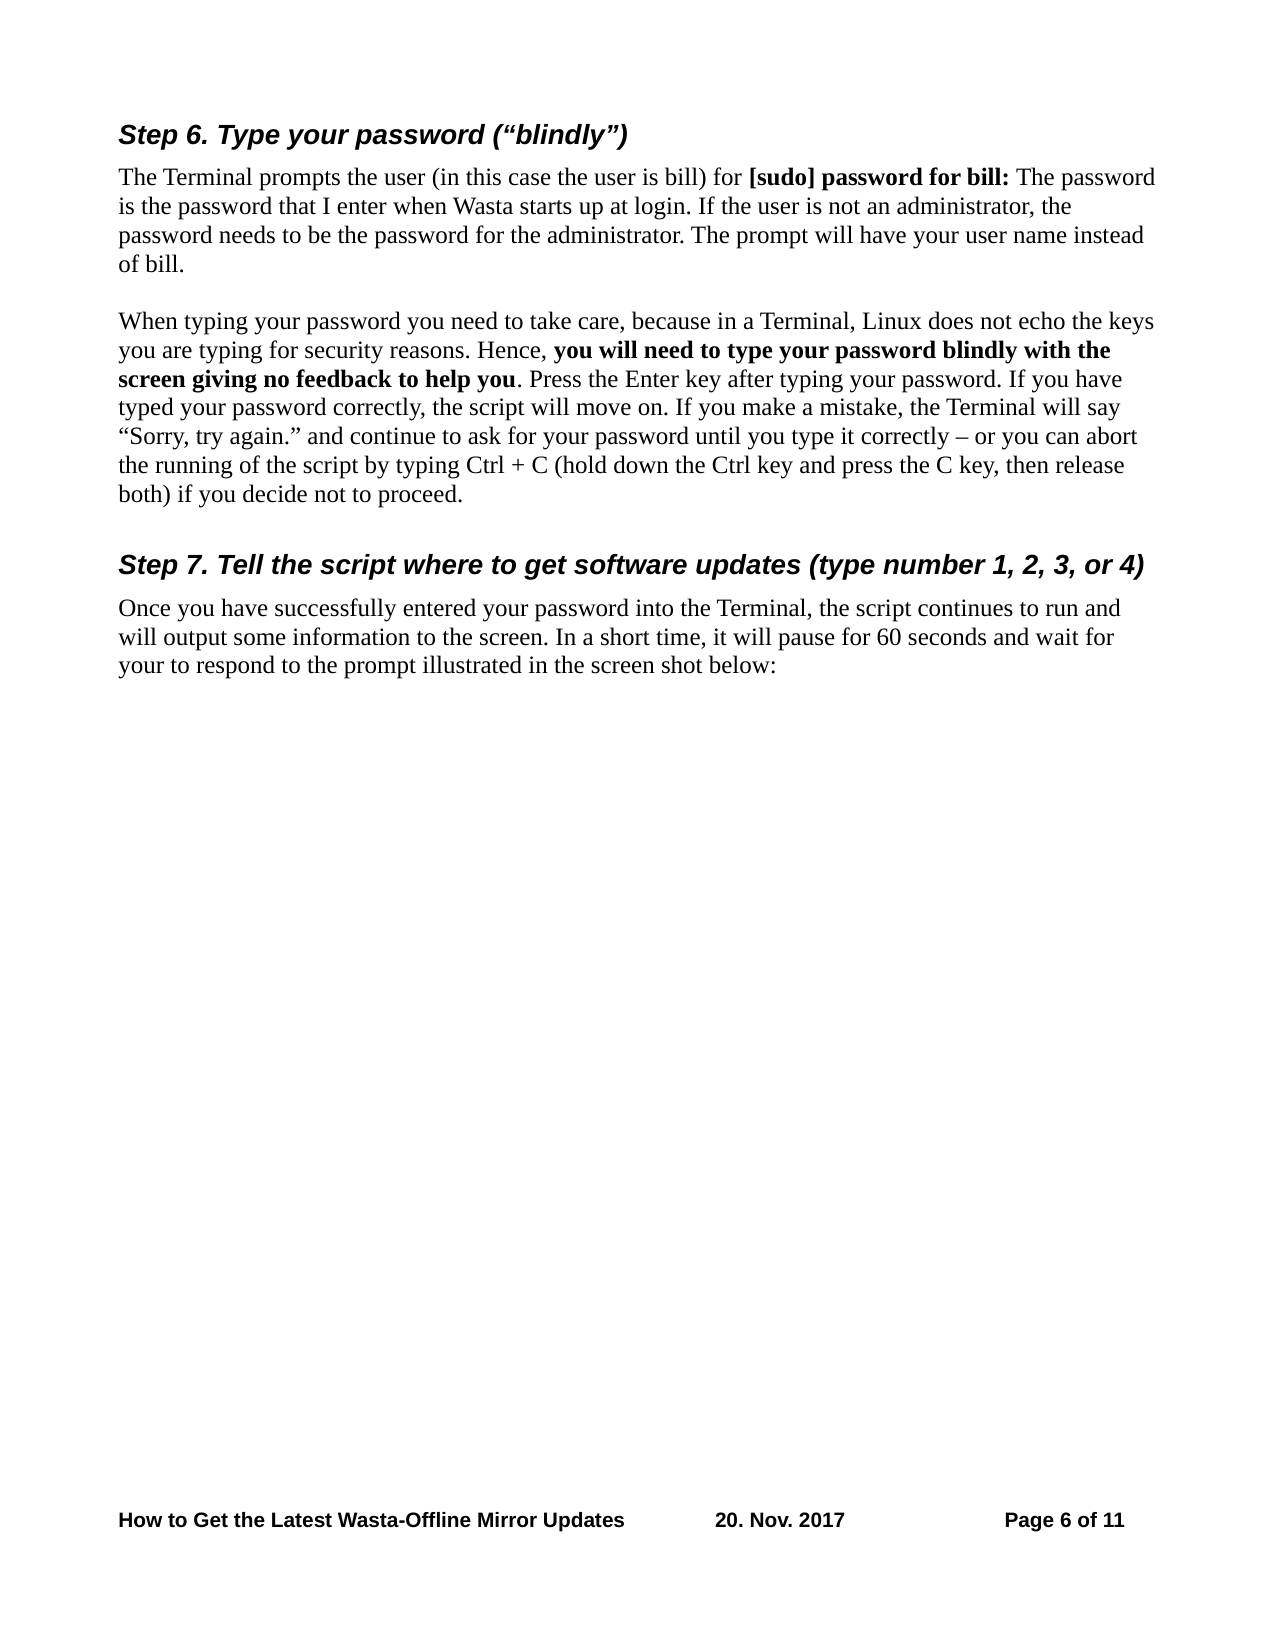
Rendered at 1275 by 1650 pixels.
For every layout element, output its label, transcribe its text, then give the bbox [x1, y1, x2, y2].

text Once you have successfully entered your password into the Terminal, the script continues to run and will output some information to the screen. In a short time, it will pause for 60 seconds and wait for your to respond to the prompt illustrated in the screen shot below: [118, 593, 1157, 679]
subtitle Step 6. Type your password (“blindly”) [118, 118, 1157, 150]
text When typing your password you need to take care, because in a Terminal, Linux does not echo the keys you are typing for security reasons. Hence, you will need to type your password blindly with the screen giving no feedback to help you. Press the Enter key after typing your password. If you have typed your password correctly, the script will move on. If you make a mistake, the Terminal will say “Sorry, try again.” and continue to ask for your password until you type it correctly – or you can abort the running of the script by typing Ctrl + C (hold down the Ctrl key and press the C key, then release both) if you decide not to proceed. [118, 306, 1157, 507]
subtitle Step 7. Tell the script where to get software updates (type number 1, 2, 3, or 4) [118, 549, 1157, 581]
text The Terminal prompts the user (in this case the user is bill) for [sudo] password for bill: The password is the password that I enter when Wasta starts up at login. If the user is not an administrator, the password needs to be the password for the administrator. The prompt will have your user name instead of bill. [118, 162, 1157, 277]
